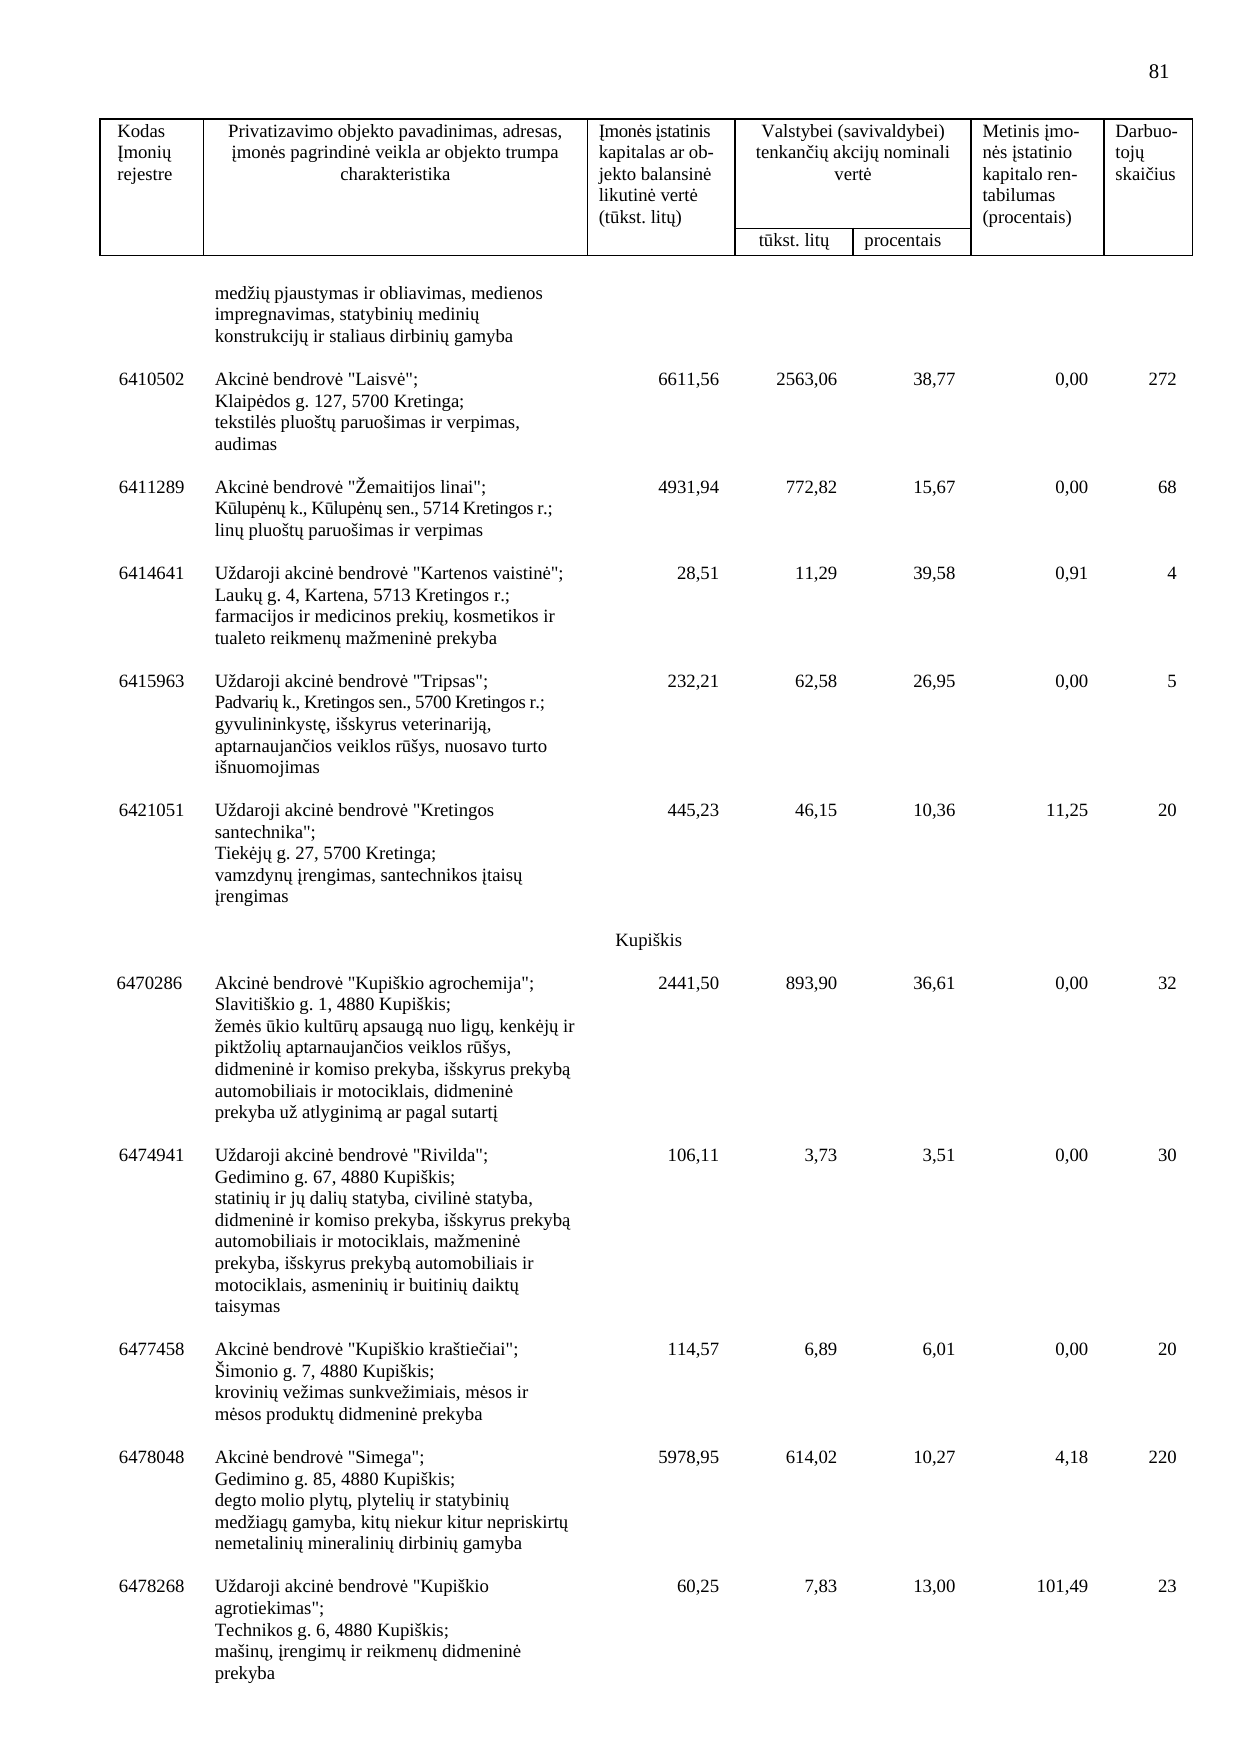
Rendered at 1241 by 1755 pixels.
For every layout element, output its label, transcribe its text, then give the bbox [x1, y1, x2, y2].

table_cell Akcinė bendrovė "Kupiškio kraštiečiai"; Šimonio g. 7, 4880 Kupiškis; krovinių vežimas sunkvežimiais, mėsos ir mėsos produktų didmeninė prekyba [203, 1338, 587, 1446]
table_cell 13,00 [853, 1575, 971, 1683]
table_cell Uždaroji akcinė bendrovė "Kartenos vaistinė"; Laukų g. 4, Kartena, 5713 Kretingos r.; farmacijos ir medicinos prekių, kosmetikos ir tualeto reikmenų mažmeninė prekyba [203, 562, 587, 670]
table_cell 10,27 [853, 1446, 971, 1575]
table_cell 3,73 [735, 1144, 853, 1338]
table_cell [587, 282, 735, 368]
table_cell 60,25 [587, 1575, 735, 1683]
table_cell 6,89 [735, 1338, 853, 1446]
table_cell Akcinė bendrovė "Simega"; Gedimino g. 85, 4880 Kupiškis; degto molio plytų, plytelių ir statybinių medžiagų gamyba, kitų niekur kitur nepriskirtų nemetalinių mineralinių dirbinių gamyba [203, 1446, 587, 1575]
table_cell 32 [1104, 972, 1192, 1144]
table_cell 6474941 [100, 1144, 203, 1338]
table_header Privatizavimo objekto pavadinimas, adresas, įmonės pagrindinė veikla ar objekto trumpa charakteristika [204, 120, 587, 227]
table_cell [853, 256, 971, 282]
table_cell 0,00 [971, 1338, 1104, 1446]
table_cell tūkst. litų [736, 229, 852, 254]
table_cell Akcinė bendrovė "Laisvė"; Klaipėdos g. 127, 5700 Kretinga; tekstilės pluoštų paruošimas ir verpimas, audimas [203, 368, 587, 476]
table_cell Akcinė bendrovė "Kupiškio agrochemija"; Slavitiškio g. 1, 4880 Kupiškis; žemės ūkio kultūrų apsaugą nuo ligų, kenkėjų ir piktžolių aptarnaujančios veiklos rūšys, didmeninė ir komiso prekyba, išskyrus prekybą automobiliais ir motociklais, didmeninė prekyba už atlyginimą ar pagal sutartį [203, 972, 587, 1144]
table_header Įmonės įstatinis kapitalas ar ob-jekto balansinė likutinė vertė (tūkst. litų) [588, 120, 734, 227]
table_cell 7,83 [735, 1575, 853, 1683]
table_cell Uždaroji akcinė bendrovė "Kretingos santechnika"; Tiekėjų g. 27, 5700 Kretinga; vamzdynų įrengimas, santechnikos įtaisų įrengimas [203, 799, 587, 928]
table_cell 26,95 [853, 670, 971, 799]
table_cell [853, 282, 971, 368]
table_cell [971, 256, 1104, 282]
table_cell [587, 256, 735, 282]
table_cell [971, 282, 1104, 368]
table_cell 6414641 [100, 562, 203, 670]
table_cell 4,18 [971, 1446, 1104, 1575]
table_cell 0,00 [971, 368, 1104, 476]
table_cell [972, 228, 1103, 254]
table_cell 106,11 [587, 1144, 735, 1338]
table_cell 6410502 [100, 368, 203, 476]
table_cell 15,67 [853, 476, 971, 562]
table_cell procentais [854, 229, 970, 254]
table_cell 0,00 [971, 1144, 1104, 1338]
table_cell 23 [1104, 1575, 1192, 1683]
table_cell medžių pjaustymas ir obliavimas, medienos impregnavimas, statybinių medinių konstrukcijų ir staliaus dirbinių gamyba [203, 282, 587, 368]
table_cell Kupiškis [100, 929, 1192, 972]
table_cell 3,51 [853, 1144, 971, 1338]
table_cell [100, 256, 203, 282]
table_cell [1104, 282, 1192, 368]
table_cell 6415963 [100, 670, 203, 799]
table_cell 2563,06 [735, 368, 853, 476]
table_cell 0,91 [971, 562, 1104, 670]
table_cell 6411289 [100, 476, 203, 562]
table_cell 6470286 [100, 972, 203, 1144]
table_header Valstybei (savivaldybei) tenkančių akcijų nominali vertė [736, 120, 970, 227]
table_cell 4931,94 [587, 476, 735, 562]
table_cell 46,15 [735, 799, 853, 928]
table_cell [735, 282, 853, 368]
table_cell 6421051 [100, 799, 203, 928]
table_cell 62,58 [735, 670, 853, 799]
table_cell 6477458 [100, 1338, 203, 1446]
table_cell [204, 228, 587, 254]
table_cell [735, 256, 853, 282]
table_cell Uždaroji akcinė bendrovė "Rivilda"; Gedimino g. 67, 4880 Kupiškis; statinių ir jų dalių statyba, civilinė statyba, didmeninė ir komiso prekyba, išskyrus prekybą automobiliais ir motociklais, mažmeninė prekyba, išskyrus prekybą automobiliais ir motociklais, asmeninių ir buitinių daiktų taisymas [203, 1144, 587, 1338]
table_cell 0,00 [971, 476, 1104, 562]
table_cell 6478048 [100, 1446, 203, 1575]
table_cell 36,61 [853, 972, 971, 1144]
table_cell Akcinė bendrovė "Žemaitijos linai"; Kūlupėnų k., Kūlupėnų sen., 5714 Kretingos r.; linų pluoštų paruošimas ir verpimas [203, 476, 587, 562]
table_cell 5978,95 [587, 1446, 735, 1575]
table_cell 20 [1104, 799, 1192, 928]
table_cell [203, 256, 587, 282]
table_cell 30 [1104, 1144, 1192, 1338]
table_cell 272 [1104, 368, 1192, 476]
table_cell Uždaroji akcinė bendrovė "Tripsas"; Padvarių k., Kretingos sen., 5700 Kretingos r.; gyvulininkystę, išskyrus veterinariją, aptarnaujančios veiklos rūšys, nuosavo turto išnuomojimas [203, 670, 587, 799]
table_cell [101, 228, 203, 254]
table_cell 20 [1104, 1338, 1192, 1446]
table_cell 6,01 [853, 1338, 971, 1446]
table_cell 445,23 [587, 799, 735, 928]
table_header Metinis įmo-nės įstatinio kapitalo ren-tabilumas (procentais) [972, 120, 1103, 227]
table_cell 38,77 [853, 368, 971, 476]
table_cell [1104, 256, 1192, 282]
table_header Darbuo-tojų skaičius [1105, 120, 1192, 227]
table_cell 4 [1104, 562, 1192, 670]
table_cell 114,57 [587, 1338, 735, 1446]
table_cell 0,00 [971, 670, 1104, 799]
table_cell 68 [1104, 476, 1192, 562]
table_cell 39,58 [853, 562, 971, 670]
table_cell 0,00 [971, 972, 1104, 1144]
table_cell 6478268 [100, 1575, 203, 1683]
table_cell 614,02 [735, 1446, 853, 1575]
table_cell 101,49 [971, 1575, 1104, 1683]
table_cell 28,51 [587, 562, 735, 670]
table_cell [100, 282, 203, 368]
table_cell 2441,50 [587, 972, 735, 1144]
table_cell [588, 228, 734, 254]
table_cell 6611,56 [587, 368, 735, 476]
table_cell 220 [1104, 1446, 1192, 1575]
table_cell 11,29 [735, 562, 853, 670]
table_cell 11,25 [971, 799, 1104, 928]
table_cell 5 [1104, 670, 1192, 799]
table_cell 893,90 [735, 972, 853, 1144]
table_cell Uždaroji akcinė bendrovė "Kupiškio agrotiekimas"; Technikos g. 6, 4880 Kupiškis; mašinų, įrengimų ir reikmenų didmeninė prekyba [203, 1575, 587, 1683]
table_cell 232,21 [587, 670, 735, 799]
table_cell 10,36 [853, 799, 971, 928]
table_header Kodas Įmonių rejestre [101, 120, 203, 227]
table_cell 772,82 [735, 476, 853, 562]
table_cell [1105, 228, 1192, 254]
